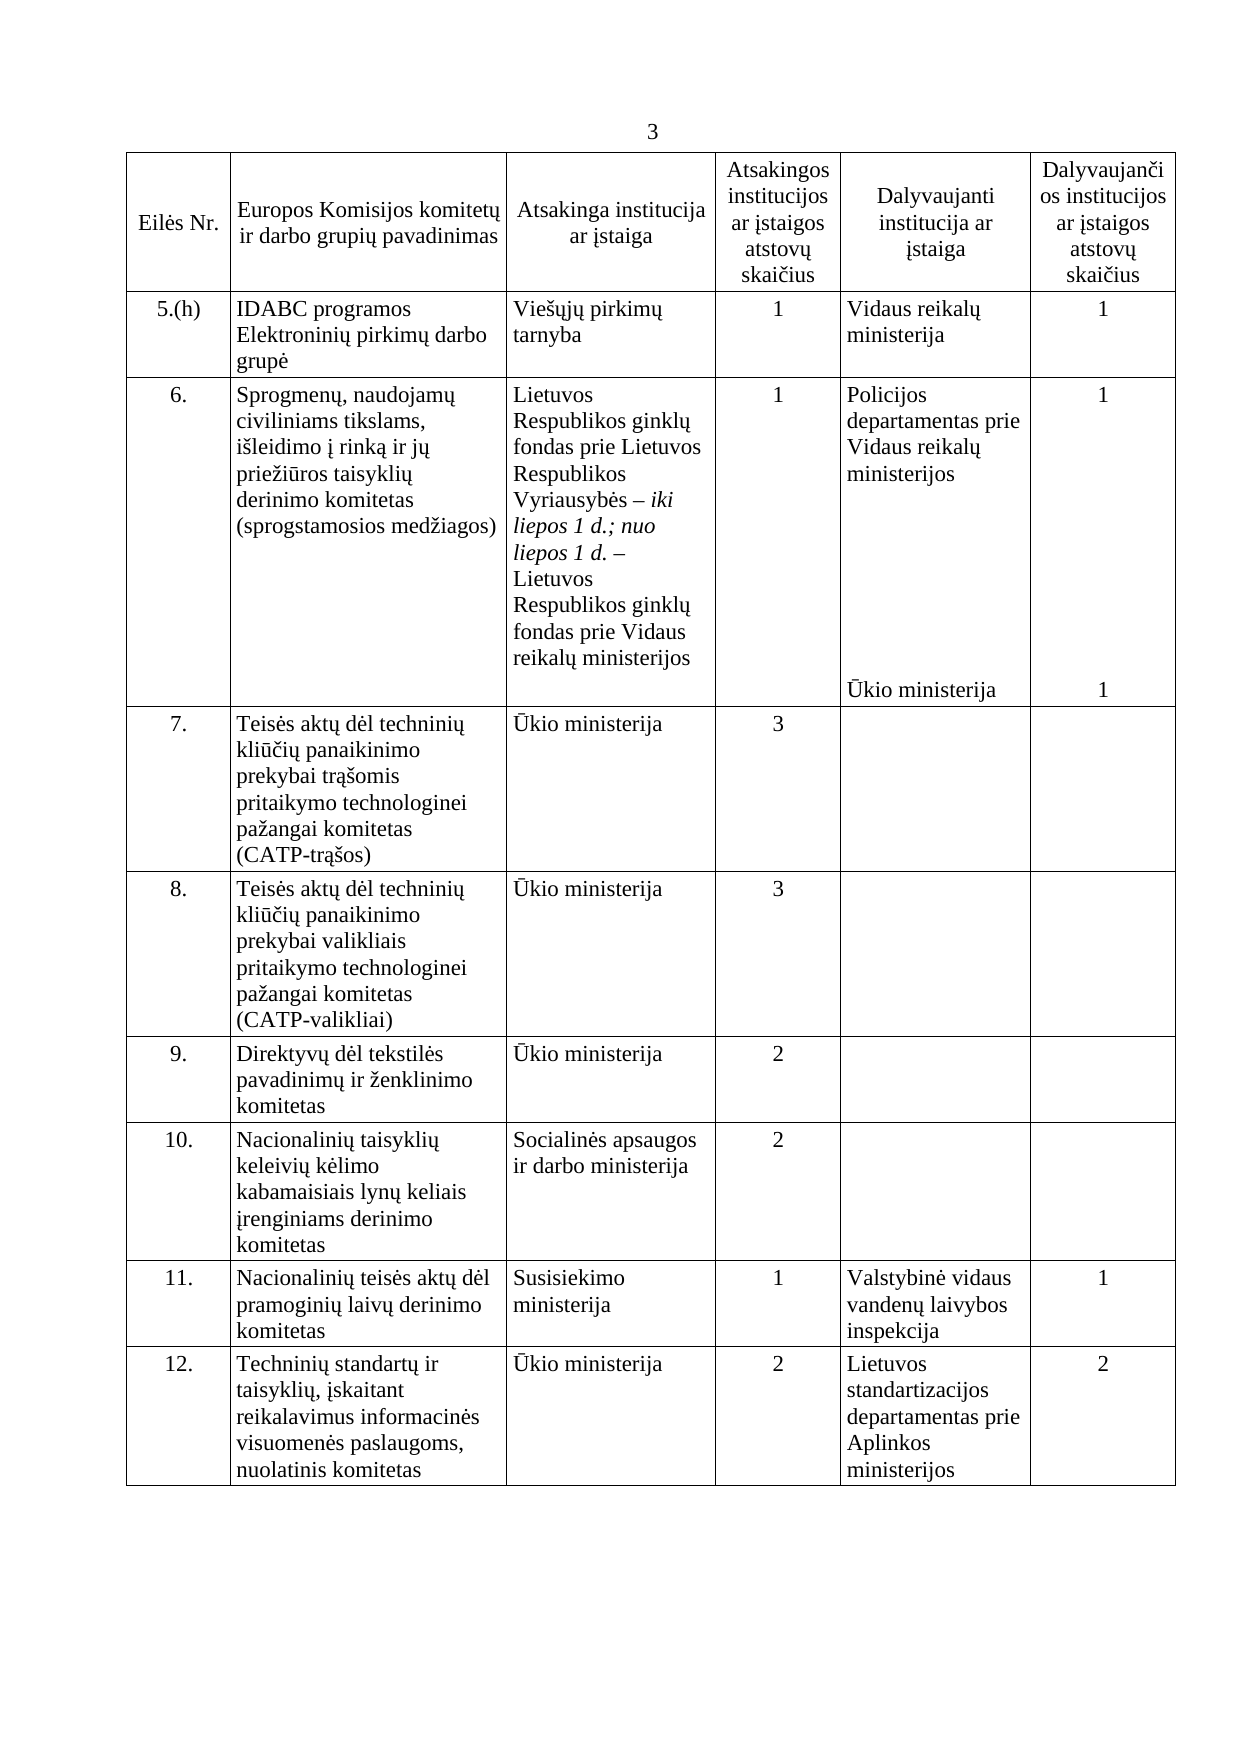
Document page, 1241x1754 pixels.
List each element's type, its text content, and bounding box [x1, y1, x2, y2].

table_cell [716, 674, 840, 706]
table_cell [841, 707, 1030, 871]
table_cell [1031, 1123, 1175, 1260]
table_cell 1 [1031, 378, 1175, 673]
table_cell 10. [127, 1123, 230, 1260]
table_cell 1 [1031, 1261, 1175, 1346]
table_header Atsakinga institucija ar įstaiga [507, 153, 715, 291]
table_cell 2 [1031, 1347, 1175, 1485]
table_cell 3 [716, 872, 840, 1036]
table_cell Teisės aktų dėl techninių kliūčių panaikinimo prekybai trąšomis pritaikymo technologinei pažangai komitetas (CATP-trąšos) [231, 707, 506, 871]
table_cell 1 [716, 292, 840, 377]
table_header Eilės Nr. [127, 153, 230, 291]
table_cell [507, 674, 715, 706]
table_cell Ūkio ministerija [507, 872, 715, 1036]
table_cell [841, 872, 1030, 1036]
table_cell IDABC programos Elektroninių pirkimų darbo grupė [231, 292, 506, 377]
table_cell Teisės aktų dėl techninių kliūčių panaikinimo prekybai valikliais pritaikymo technologinei pažangai komitetas (CATP-valikliai) [231, 872, 506, 1036]
table_header Dalyvaujančios institucijos ar įstaigos atstovų skaičius [1031, 153, 1175, 291]
table_cell Direktyvų dėl tekstilės pavadinimų ir ženklinimo komitetas [231, 1037, 506, 1122]
table_cell Policijos departamentas prie Vidaus reikalų ministerijos [841, 378, 1030, 673]
table_cell Valstybinė vidaus vandenų laivybos inspekcija [841, 1261, 1030, 1346]
table_cell Ūkio ministerija [507, 1037, 715, 1122]
table_cell 2 [716, 1123, 840, 1260]
table_cell 5.(h) [127, 292, 230, 377]
table_cell 12. [127, 1347, 230, 1485]
table_cell Lietuvos standartizacijos departamentas prie Aplinkos ministerijos [841, 1347, 1030, 1485]
table_cell 2 [716, 1347, 840, 1485]
table_header Europos Komisijos komitetų ir darbo grupių pavadinimas [231, 153, 506, 291]
table_cell [841, 1037, 1030, 1122]
table_cell [1031, 872, 1175, 1036]
table_cell 1 [1031, 292, 1175, 377]
table_cell Nacionalinių teisės aktų dėl pramoginių laivų derinimo komitetas [231, 1261, 506, 1346]
table_cell Socialinės apsaugos ir darbo ministerija [507, 1123, 715, 1260]
table_cell [1031, 707, 1175, 871]
table_cell 11. [127, 1261, 230, 1346]
table_cell [127, 674, 230, 706]
table_cell Ūkio ministerija [841, 674, 1030, 706]
table_cell 2 [716, 1037, 840, 1122]
table_cell 6. [127, 378, 230, 673]
table_cell 1 [716, 378, 840, 673]
table_cell Vidaus reikalų ministerija [841, 292, 1030, 377]
table_cell 8. [127, 872, 230, 1036]
table_cell 7. [127, 707, 230, 871]
table_cell 9. [127, 1037, 230, 1122]
table_cell Nacionalinių taisyklių keleivių kėlimo kabamaisiais lynų keliais įrenginiams derinimo komitetas [231, 1123, 506, 1260]
table_cell [841, 1123, 1030, 1260]
table_cell 3 [716, 707, 840, 871]
table_cell Susisiekimo ministerija [507, 1261, 715, 1346]
table_cell Sprogmenų, naudojamų civiliniams tikslams, išleidimo į rinką ir jų priežiūros taisyklių derinimo komitetas (sprogstamosios medžiagos) [231, 378, 506, 673]
table_cell Ūkio ministerija [507, 707, 715, 871]
table_header Dalyvaujanti institucija ar įstaiga [841, 153, 1030, 291]
table_cell Techninių standartų ir taisyklių, įskaitant reikalavimus informacinės visuomenės paslaugoms, nuolatinis komitetas [231, 1347, 506, 1485]
table_cell Ūkio ministerija [507, 1347, 715, 1485]
table_cell 1 [1031, 674, 1175, 706]
table_cell [231, 674, 506, 706]
table_header Atsakingos institucijos ar įstaigos atstovų skaičius [716, 153, 840, 291]
table_cell Viešųjų pirkimų tarnyba [507, 292, 715, 377]
table_cell 1 [716, 1261, 840, 1346]
table_cell Lietuvos Respublikos ginklų fondas prie Lietuvos Respublikos Vyriausybės – iki liepos 1 d.; nuo liepos 1 d. – Lietuvos Respublikos ginklų fondas prie Vidaus reikalų ministerijos [507, 378, 715, 673]
table_cell [1031, 1037, 1175, 1122]
